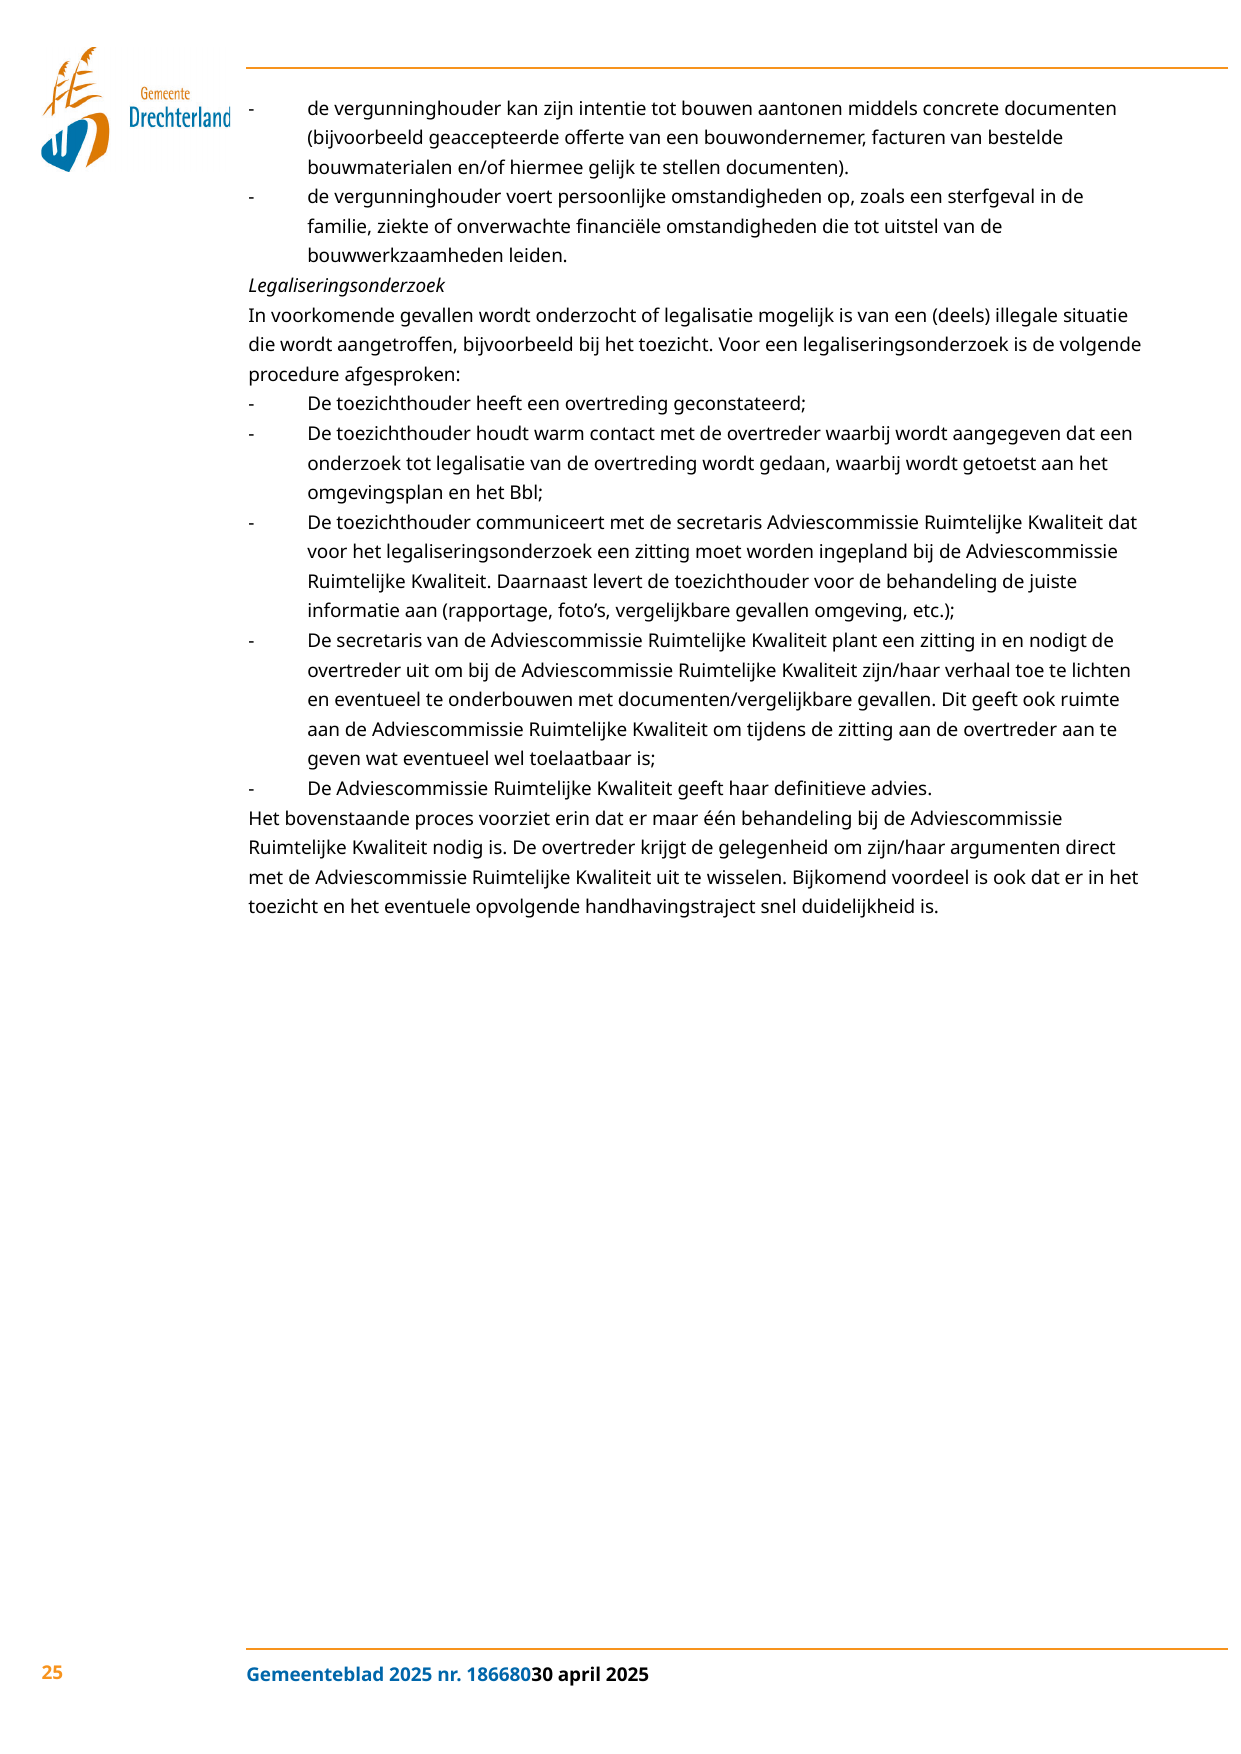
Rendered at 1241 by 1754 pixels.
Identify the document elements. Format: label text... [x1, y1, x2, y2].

picture [41, 158, 64, 172]
text Legaliseringsonderzoek [248, 272, 1152, 298]
picture [226, 115, 231, 124]
text In voorkomende gevallen wordt onderzocht of legalisatie mogelijk is van een (deels) illegale situatie die wordt aangetroffen, bijvoorbeeld bij het toezicht. Voor een legaliseringsonderzoek is de volgende procedure afgesproken: [248, 302, 1152, 387]
list de vergunninghouder kan zijn intentie tot bouwen aantonen middels concrete documenten (bijvoorbeeld geaccepteerde offerte van een bouwondernemer, facturen van bestelde bouwmaterialen en/of hiermee gelijk te stellen documenten). [248, 95, 1152, 180]
picture [41, 47, 231, 172]
list De toezichthouder houdt warm contact met de overtreder waarbij wordt aangegeven dat een onderzoek tot legalisatie van de overtreding wordt gedaan, waarbij wordt getoetst aan het omgevingsplan en het Bbl; [248, 420, 1152, 505]
text Het bovenstaande proces voorziet erin dat er maar één behandeling bij de Adviescommissie Ruimtelijke Kwaliteit nodig is. De overtreder krijgt de gelegenheid om zijn/haar argumenten direct met de Adviescommissie Ruimtelijke Kwaliteit uit te wisselen. Bijkomend voordeel is ook dat er in het toezicht en het eventuele opvolgende handhavingstraject snel duidelijkheid is. [248, 805, 1152, 919]
list De Adviescommissie Ruimtelijke Kwaliteit geeft haar definitieve advies. [248, 775, 1152, 801]
list de vergunninghouder voert persoonlijke omstandigheden op, zoals een sterfgeval in de familie, ziekte of onverwachte financiële omstandigheden die tot uitstel van de bouwwerkzaamheden leiden. [248, 183, 1152, 268]
list De secretaris van de Adviescommissie Ruimtelijke Kwaliteit plant een zitting in en nodigt de overtreder uit om bij de Adviescommissie Ruimtelijke Kwaliteit zijn/haar verhaal toe te lichten en eventueel te onderbouwen met documenten/vergelijkbare gevallen. Dit geeft ook ruimte aan de Adviescommissie Ruimtelijke Kwaliteit om tijdens de zitting aan de overtreder aan te geven wat eventueel wel toelaatbaar is; [248, 627, 1152, 771]
list De toezichthouder heeft een overtreding geconstateerd; [248, 391, 1152, 416]
list De toezichthouder communiceert met de secretaris Adviescommissie Ruimtelijke Kwaliteit dat voor het legaliseringsonderzoek een zitting moet worden ingepland bij de Adviescommissie Ruimtelijke Kwaliteit. Daarnaast levert de toezichthouder voor de behandeling de juiste informatie aan (rapportage, foto’s, vergelijkbare gevallen omgeving, etc.); [248, 509, 1152, 623]
